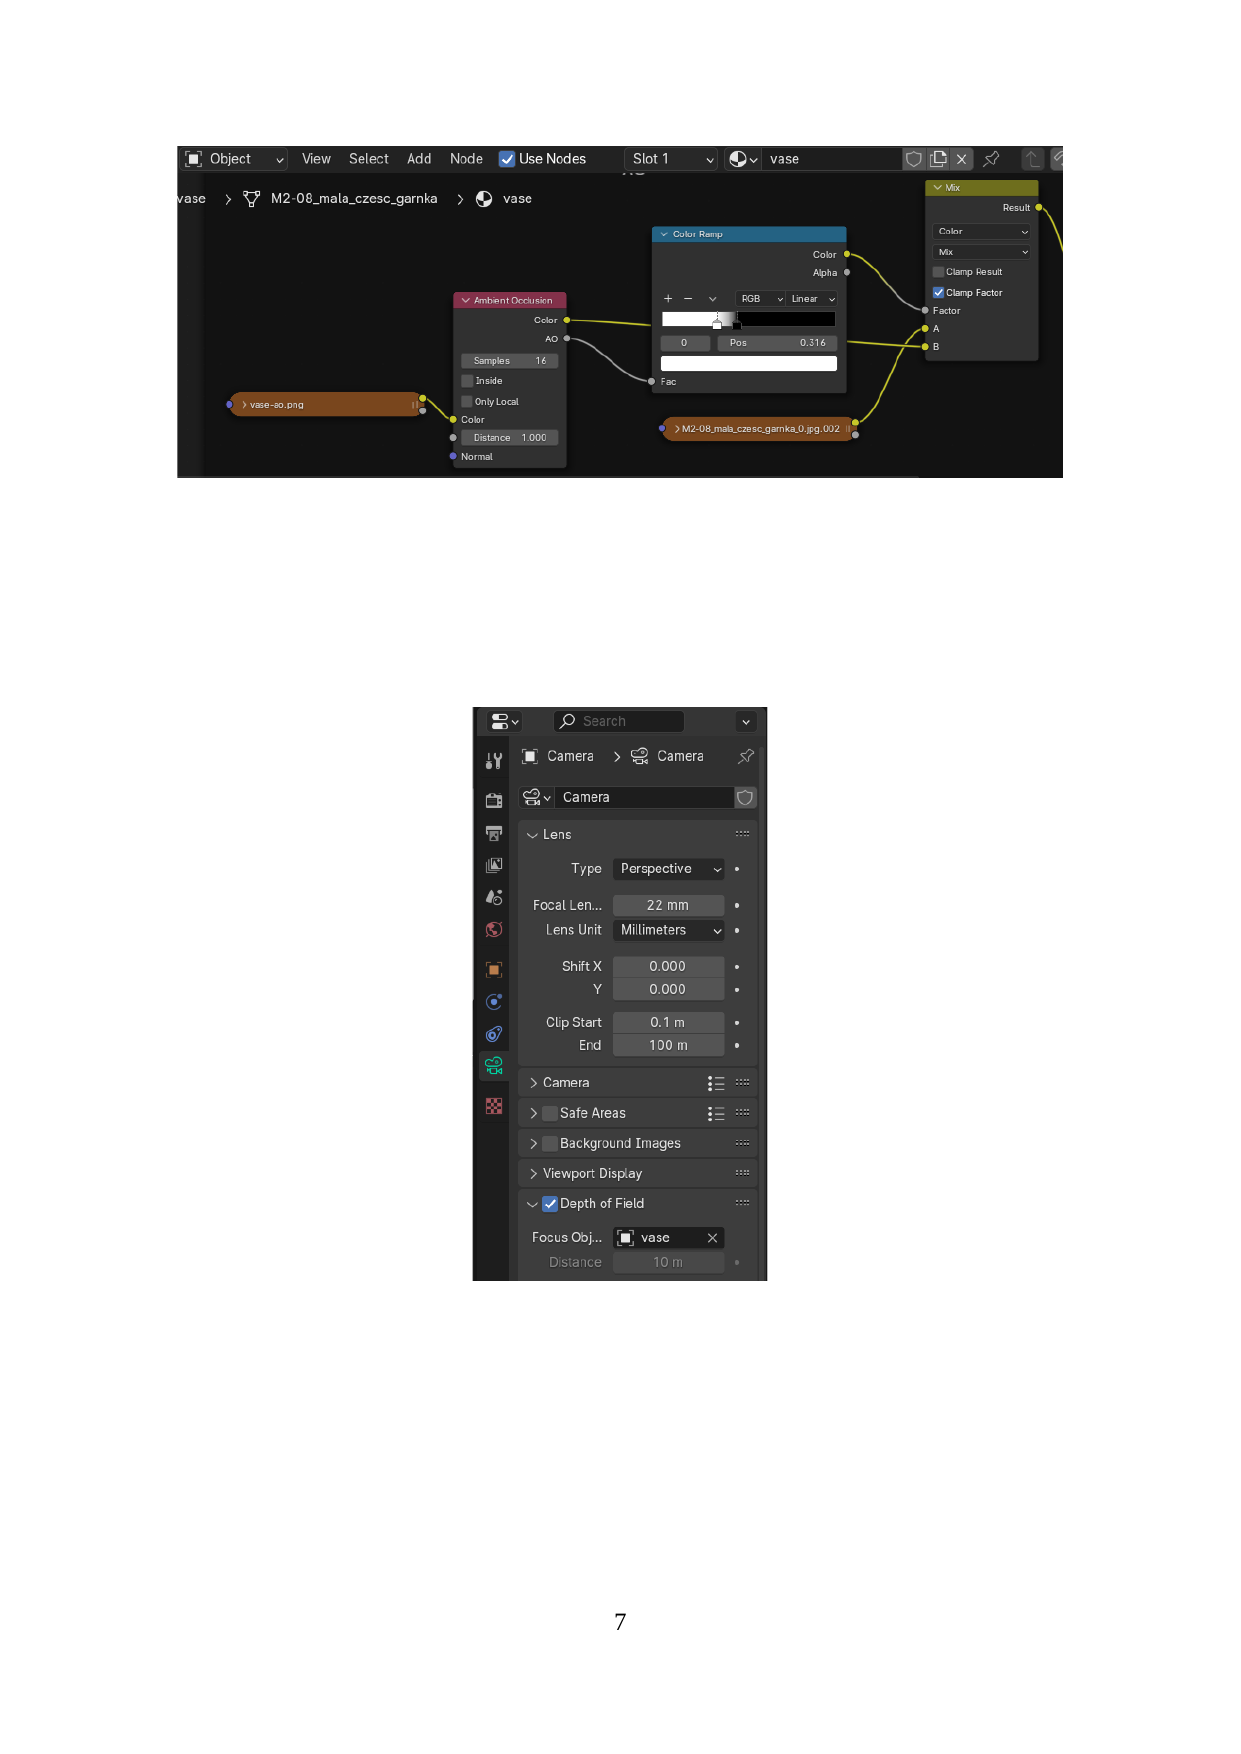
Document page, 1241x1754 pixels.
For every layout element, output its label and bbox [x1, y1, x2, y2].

picture [472, 707, 768, 1281]
picture [177, 146, 1063, 478]
